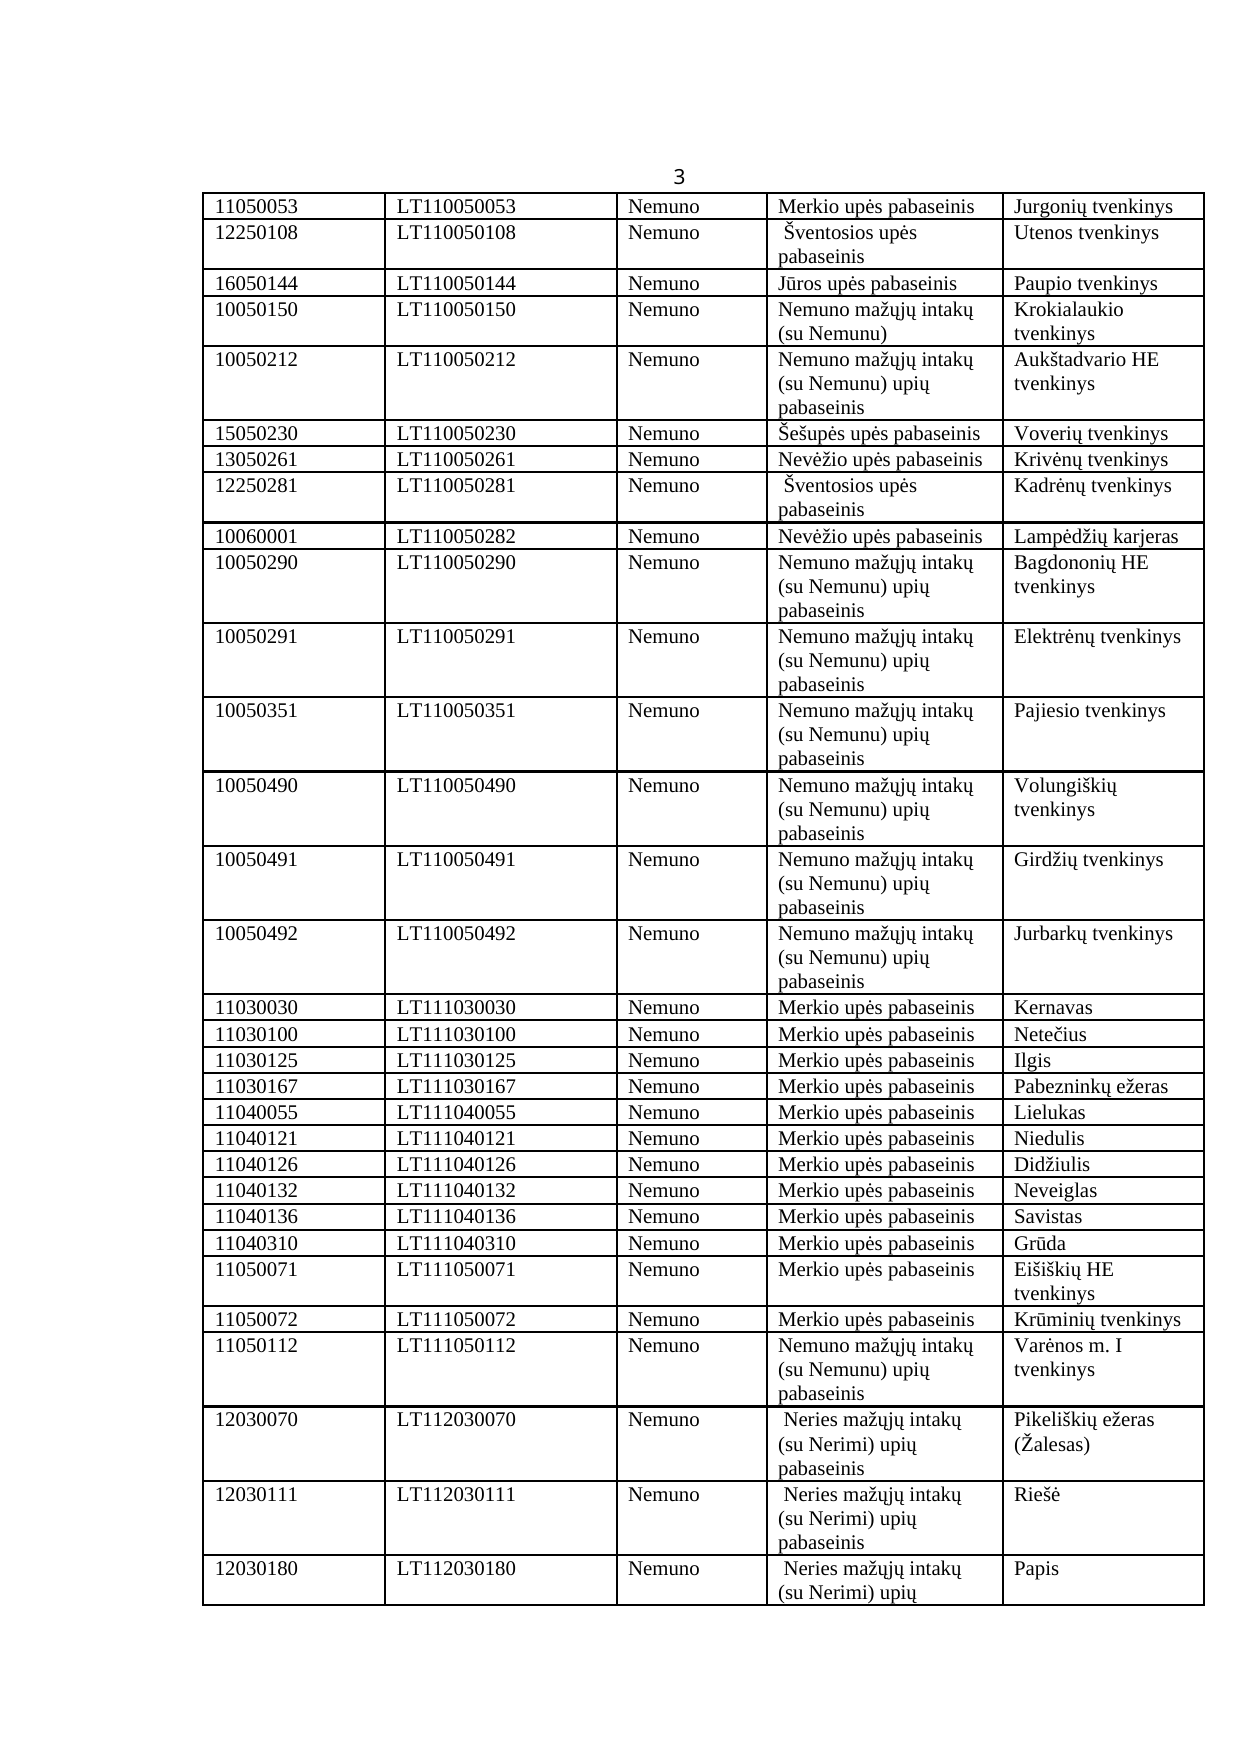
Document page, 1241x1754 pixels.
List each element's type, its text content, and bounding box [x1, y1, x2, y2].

table_cell Jurgonių tvenkinys [1004, 194, 1203, 218]
table_cell Eišiškių HE tvenkinys [1004, 1257, 1203, 1305]
table_cell 10050490 [204, 773, 384, 845]
table_cell 10050491 [204, 847, 384, 919]
table_cell Merkio upės pabaseinis [768, 1048, 1002, 1072]
table_cell 16050144 [204, 270, 384, 294]
table_cell 13050261 [204, 447, 384, 471]
table_cell Neries mažųjų intakų (su Nerimi) upių pabaseinis [768, 1482, 1002, 1554]
table_cell Nemuno mažųjų intakų (su Nemunu) upių pabaseinis [768, 773, 1002, 845]
table_cell Nemuno mažųjų intakų (su Nemunu) [768, 297, 1002, 345]
table_cell Nemuno [618, 1307, 766, 1331]
table_cell 11040055 [204, 1100, 384, 1124]
table_cell Merkio upės pabaseinis [768, 1231, 1002, 1255]
table_cell Lielukas [1004, 1100, 1203, 1124]
table_cell Pabezninkų ežeras [1004, 1074, 1203, 1098]
table_cell Papis [1004, 1556, 1203, 1604]
table_cell 11040310 [204, 1231, 384, 1255]
table_cell Nemuno [618, 220, 766, 268]
table_cell LT112030180 [386, 1556, 616, 1604]
table_cell Nemuno [618, 473, 766, 521]
table_cell 12250108 [204, 220, 384, 268]
table_cell Nemuno [618, 421, 766, 445]
table_cell Nemuno [618, 194, 766, 218]
table_cell Nemuno mažųjų intakų (su Nemunu) upių pabaseinis [768, 624, 1002, 696]
table_cell Nemuno [618, 270, 766, 294]
table_cell LT111050071 [386, 1257, 616, 1305]
table_cell Utenos tvenkinys [1004, 220, 1203, 268]
table_cell Nemuno [618, 1152, 766, 1176]
table_cell Nemuno [618, 698, 766, 770]
table_cell Nemuno [618, 1231, 766, 1255]
table_cell Nemuno [618, 1205, 766, 1228]
table_cell LT110050291 [386, 624, 616, 696]
table_cell Neries mažųjų intakų (su Nerimi) upių [768, 1556, 1002, 1604]
table_cell 11050072 [204, 1307, 384, 1331]
table_cell Merkio upės pabaseinis [768, 1205, 1002, 1228]
table_cell Neries mažųjų intakų (su Nerimi) upių pabaseinis [768, 1408, 1002, 1479]
table_cell Merkio upės pabaseinis [768, 1100, 1002, 1124]
table_cell 12250281 [204, 473, 384, 521]
table_cell LT110050150 [386, 297, 616, 345]
table_cell Nemuno [618, 773, 766, 845]
table_cell 12030070 [204, 1408, 384, 1479]
table_cell LT111030167 [386, 1074, 616, 1098]
table_cell 11030167 [204, 1074, 384, 1098]
table_cell Ilgis [1004, 1048, 1203, 1072]
table_cell LT110050491 [386, 847, 616, 919]
table_cell LT111030125 [386, 1048, 616, 1072]
table_cell LT110050053 [386, 194, 616, 218]
table_cell Nemuno [618, 1100, 766, 1124]
table_cell 10050492 [204, 921, 384, 993]
table_cell Pikeliškių ežeras (Žalesas) [1004, 1408, 1203, 1479]
table_cell 11050112 [204, 1333, 384, 1405]
table_cell LT111030030 [386, 995, 616, 1019]
table_cell Varėnos m. I tvenkinys [1004, 1333, 1203, 1405]
table_cell LT110050351 [386, 698, 616, 770]
table_cell Grūda [1004, 1231, 1203, 1255]
table_cell 12030111 [204, 1482, 384, 1554]
table_cell 10050351 [204, 698, 384, 770]
table_cell 12030180 [204, 1556, 384, 1604]
table_cell Nemuno [618, 847, 766, 919]
table_cell LT110050212 [386, 347, 616, 419]
table_cell Paupio tvenkinys [1004, 270, 1203, 294]
table_cell Nemuno mažųjų intakų (su Nemunu) upių pabaseinis [768, 347, 1002, 419]
table_cell Pajiesio tvenkinys [1004, 698, 1203, 770]
table_cell Volungiškių tvenkinys [1004, 773, 1203, 845]
table_cell Nemuno [618, 995, 766, 1019]
table_cell LT112030111 [386, 1482, 616, 1554]
table_cell LT110050282 [386, 524, 616, 548]
table_cell 10060001 [204, 524, 384, 548]
table_cell Merkio upės pabaseinis [768, 1307, 1002, 1331]
table_cell Nemuno mažųjų intakų (su Nemunu) upių pabaseinis [768, 921, 1002, 993]
table_cell Nemuno [618, 1556, 766, 1604]
table_cell LT111050112 [386, 1333, 616, 1405]
table_cell Netečius [1004, 1021, 1203, 1046]
table_cell Nemuno [618, 1021, 766, 1046]
table_cell Girdžių tvenkinys [1004, 847, 1203, 919]
table_cell Kernavas [1004, 995, 1203, 1019]
table_cell LT112030070 [386, 1408, 616, 1479]
table_cell 11030100 [204, 1021, 384, 1046]
table_cell Nemuno [618, 624, 766, 696]
table_cell LT111050072 [386, 1307, 616, 1331]
table_cell 10050212 [204, 347, 384, 419]
table_cell Merkio upės pabaseinis [768, 1021, 1002, 1046]
table_cell LT110050144 [386, 270, 616, 294]
table_cell Nemuno [618, 921, 766, 993]
table_cell Nemuno [618, 1408, 766, 1479]
table_cell Šventosios upės pabaseinis [768, 220, 1002, 268]
table_cell LT110050492 [386, 921, 616, 993]
table_cell LT111040121 [386, 1126, 616, 1150]
table_cell Nemuno [618, 550, 766, 622]
table_cell Merkio upės pabaseinis [768, 1257, 1002, 1305]
table_cell LT111040136 [386, 1205, 616, 1228]
table_cell Nemuno mažųjų intakų (su Nemunu) upių pabaseinis [768, 550, 1002, 622]
table_cell 11040136 [204, 1205, 384, 1228]
table_cell LT110050281 [386, 473, 616, 521]
table_cell 11050071 [204, 1257, 384, 1305]
table_cell Nemuno [618, 1126, 766, 1150]
table_cell Didžiulis [1004, 1152, 1203, 1176]
table_cell Nemuno mažųjų intakų (su Nemunu) upių pabaseinis [768, 847, 1002, 919]
table_cell 11030030 [204, 995, 384, 1019]
table_cell Merkio upės pabaseinis [768, 1074, 1002, 1098]
table_cell LT110050290 [386, 550, 616, 622]
table_cell Aukštadvario HE tvenkinys [1004, 347, 1203, 419]
table_cell Šešupės upės pabaseinis [768, 421, 1002, 445]
table_cell Voverių tvenkinys [1004, 421, 1203, 445]
table_cell LT110050230 [386, 421, 616, 445]
table_cell Nemuno [618, 297, 766, 345]
table_cell Nemuno [618, 447, 766, 471]
table_cell 11040121 [204, 1126, 384, 1150]
table_cell Nemuno [618, 347, 766, 419]
table_cell Nemuno [618, 1333, 766, 1405]
table_cell Krūminių tvenkinys [1004, 1307, 1203, 1331]
table_cell Šventosios upės pabaseinis [768, 473, 1002, 521]
table_cell Nevėžio upės pabaseinis [768, 447, 1002, 471]
table_cell Nemuno [618, 1482, 766, 1554]
table_cell LT110050490 [386, 773, 616, 845]
table_cell Nemuno mažųjų intakų (su Nemunu) upių pabaseinis [768, 1333, 1002, 1405]
table_cell Nevėžio upės pabaseinis [768, 524, 1002, 548]
table_cell Riešė [1004, 1482, 1203, 1554]
table_cell LT111040132 [386, 1178, 616, 1202]
table_cell Nemuno [618, 524, 766, 548]
table_cell 10050290 [204, 550, 384, 622]
table_cell Krivėnų tvenkinys [1004, 447, 1203, 471]
table_cell 10050150 [204, 297, 384, 345]
table_cell Jurbarkų tvenkinys [1004, 921, 1203, 993]
table_cell Nemuno mažųjų intakų (su Nemunu) upių pabaseinis [768, 698, 1002, 770]
table_cell 15050230 [204, 421, 384, 445]
table_cell Merkio upės pabaseinis [768, 1126, 1002, 1150]
table_cell LT111040310 [386, 1231, 616, 1255]
table_cell Merkio upės pabaseinis [768, 194, 1002, 218]
table_cell Elektrėnų tvenkinys [1004, 624, 1203, 696]
table_cell 11040132 [204, 1178, 384, 1202]
table_cell 10050291 [204, 624, 384, 696]
table_cell 11050053 [204, 194, 384, 218]
table_cell Savistas [1004, 1205, 1203, 1228]
table_cell 11040126 [204, 1152, 384, 1176]
table_cell LT111040126 [386, 1152, 616, 1176]
table_cell Niedulis [1004, 1126, 1203, 1150]
table_cell LT110050108 [386, 220, 616, 268]
table_cell LT111030100 [386, 1021, 616, 1046]
table_cell Nemuno [618, 1048, 766, 1072]
table_cell Merkio upės pabaseinis [768, 1178, 1002, 1202]
table_cell Lampėdžių karjeras [1004, 524, 1203, 548]
table_cell Nemuno [618, 1257, 766, 1305]
table_cell Bagdononių HE tvenkinys [1004, 550, 1203, 622]
table_cell 11030125 [204, 1048, 384, 1072]
table_cell Jūros upės pabaseinis [768, 270, 1002, 294]
table_cell Nemuno [618, 1178, 766, 1202]
table_cell Krokialaukio tvenkinys [1004, 297, 1203, 345]
table_cell Kadrėnų tvenkinys [1004, 473, 1203, 521]
table_cell LT110050261 [386, 447, 616, 471]
table_cell Merkio upės pabaseinis [768, 1152, 1002, 1176]
table_cell Neveiglas [1004, 1178, 1203, 1202]
table_cell Merkio upės pabaseinis [768, 995, 1002, 1019]
table_cell LT111040055 [386, 1100, 616, 1124]
table_cell Nemuno [618, 1074, 766, 1098]
